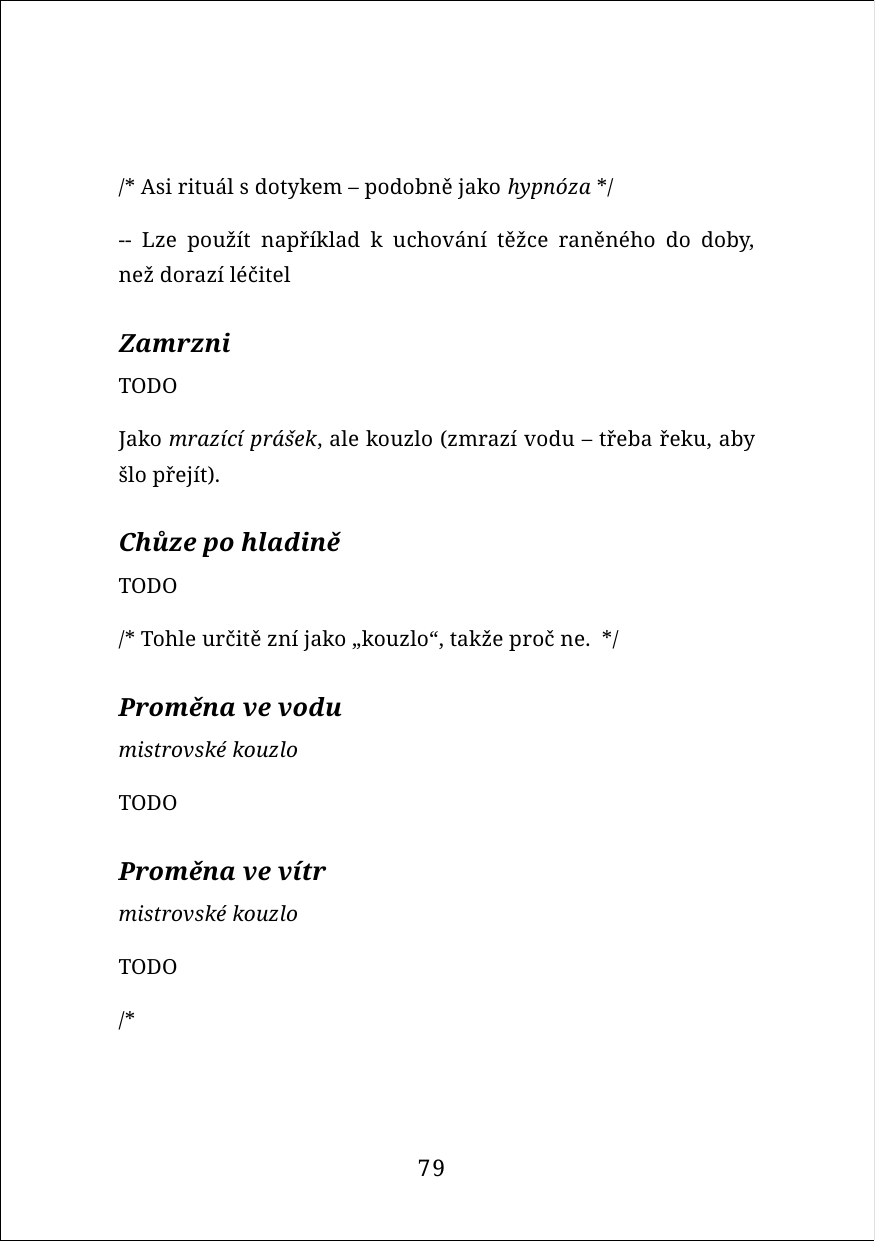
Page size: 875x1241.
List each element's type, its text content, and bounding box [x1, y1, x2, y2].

text TODO [118, 952, 756, 981]
text mistrovské kouzlo [118, 735, 756, 763]
text Jako mrazící prášek, ale kouzlo (zmrazí vodu – třeba řeku, aby šlo přejít). [118, 424, 756, 488]
text mistrovské kouzlo [118, 899, 756, 927]
subtitle Zamrzni [118, 326, 756, 359]
text /* Asi rituál s dotykem – podobně jako hypnóza */ [118, 172, 756, 200]
text /* Tohle určitě zní jako „kouzlo“, takže proč ne. */ [118, 624, 756, 653]
subtitle Proměna ve vodu [118, 689, 756, 723]
text /* [118, 1006, 756, 1034]
text TODO [118, 371, 756, 400]
subtitle Chůze po hladině [118, 525, 756, 559]
text TODO [118, 788, 756, 817]
text TODO [118, 571, 756, 599]
text -- Lze použít například k uchování těžce raněného do doby, než dorazí léčitel [118, 225, 756, 289]
subtitle Proměna ve vítr [118, 853, 756, 887]
